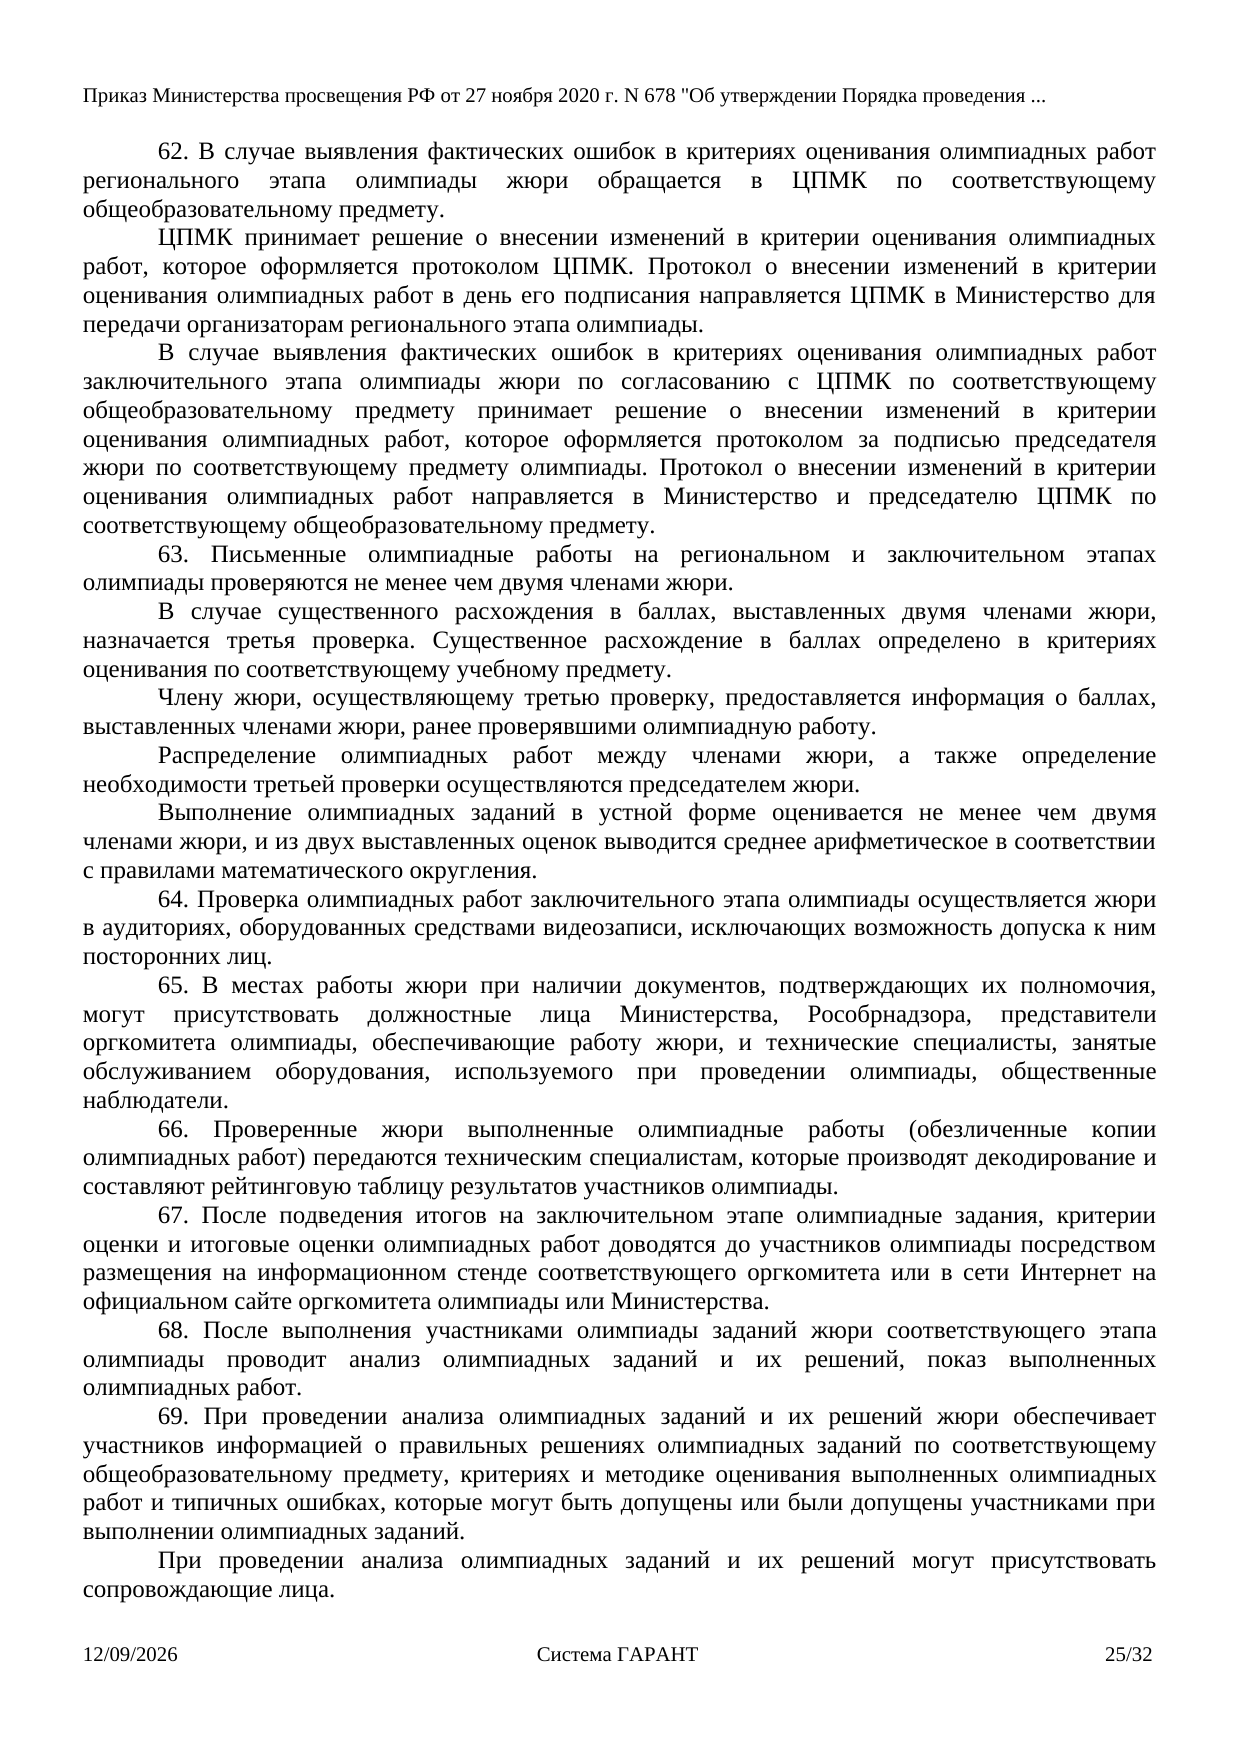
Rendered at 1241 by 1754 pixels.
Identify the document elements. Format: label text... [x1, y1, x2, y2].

text 68. После выполнения участниками олимпиады заданий жюри соответствующего этапа олимпиады проводит анализ олимпиадных заданий и их решений, показ выполненных олимпиадных работ. [83, 1315, 1157, 1401]
text 64. Проверка олимпиадных работ заключительного этапа олимпиады осуществляется жюри в аудиториях, оборудованных средствами видеозаписи, исключающих возможность допуска к ним посторонних лиц. [83, 884, 1157, 970]
text ЦПМК принимает решение о внесении изменений в критерии оценивания олимпиадных работ, которое оформляется протоколом ЦПМК. Протокол о внесении изменений в критерии оценивания олимпиадных работ в день его подписания направляется ЦПМК в Министерство для передачи организаторам регионального этапа олимпиады. [83, 222, 1157, 337]
text 66. Проверенные жюри выполненные олимпиадные работы (обезличенные копии олимпиадных работ) передаются техническим специалистам, которые производят декодирование и составляют рейтинговую таблицу результатов участников олимпиады. [83, 1114, 1157, 1200]
text Распределение олимпиадных работ между членами жюри, а также определение необходимости третьей проверки осуществляются председателем жюри. [83, 740, 1157, 797]
text В случае выявления фактических ошибок в критериях оценивания олимпиадных работ заключительного этапа олимпиады жюри по согласованию с ЦПМК по соответствующему общеобразовательному предмету принимает решение о внесении изменений в критерии оценивания олимпиадных работ, которое оформляется протоколом за подписью председателя жюри по соответствующему предмету олимпиады. Протокол о внесении изменений в критерии оценивания олимпиадных работ направляется в Министерство и председателю ЦПМК по соответствующему общеобразовательному предмету. [83, 337, 1157, 539]
text 63. Письменные олимпиадные работы на региональном и заключительном этапах олимпиады проверяются не менее чем двумя членами жюри. [83, 539, 1157, 596]
text 65. В местах работы жюри при наличии документов, подтверждающих их полномочия, могут присутствовать должностные лица Министерства, Рособрнадзора, представители оргкомитета олимпиады, обеспечивающие работу жюри, и технические специалисты, занятые обслуживанием оборудования, используемого при проведении олимпиады, общественные наблюдатели. [83, 970, 1157, 1114]
text При проведении анализа олимпиадных заданий и их решений могут присутствовать сопровождающие лица. [83, 1545, 1157, 1602]
text 67. После подведения итогов на заключительном этапе олимпиадные задания, критерии оценки и итоговые оценки олимпиадных работ доводятся до участников олимпиады посредством размещения на информационном стенде соответствующего оргкомитета или в сети Интернет на официальном сайте оргкомитета олимпиады или Министерства. [83, 1200, 1157, 1315]
text 62. В случае выявления фактических ошибок в критериях оценивания олимпиадных работ регионального этапа олимпиады жюри обращается в ЦПМК по соответствующему общеобразовательному предмету. [83, 136, 1157, 222]
text В случае существенного расхождения в баллах, выставленных двумя членами жюри, назначается третья проверка. Существенное расхождение в баллах определено в критериях оценивания по соответствующему учебному предмету. [83, 596, 1157, 682]
text Члену жюри, осуществляющему третью проверку, предоставляется информация о баллах, выставленных членами жюри, ранее проверявшими олимпиадную работу. [83, 682, 1157, 740]
text 69. При проведении анализа олимпиадных заданий и их решений жюри обеспечивает участников информацией о правильных решениях олимпиадных заданий по соответствующему общеобразовательному предмету, критериях и методике оценивания выполненных олимпиадных работ и типичных ошибках, которые могут быть допущены или были допущены участниками при выполнении олимпиадных заданий. [83, 1401, 1157, 1545]
text Выполнение олимпиадных заданий в устной форме оценивается не менее чем двумя членами жюри, и из двух выставленных оценок выводится среднее арифметическое в соответствии с правилами математического округления. [83, 797, 1157, 884]
